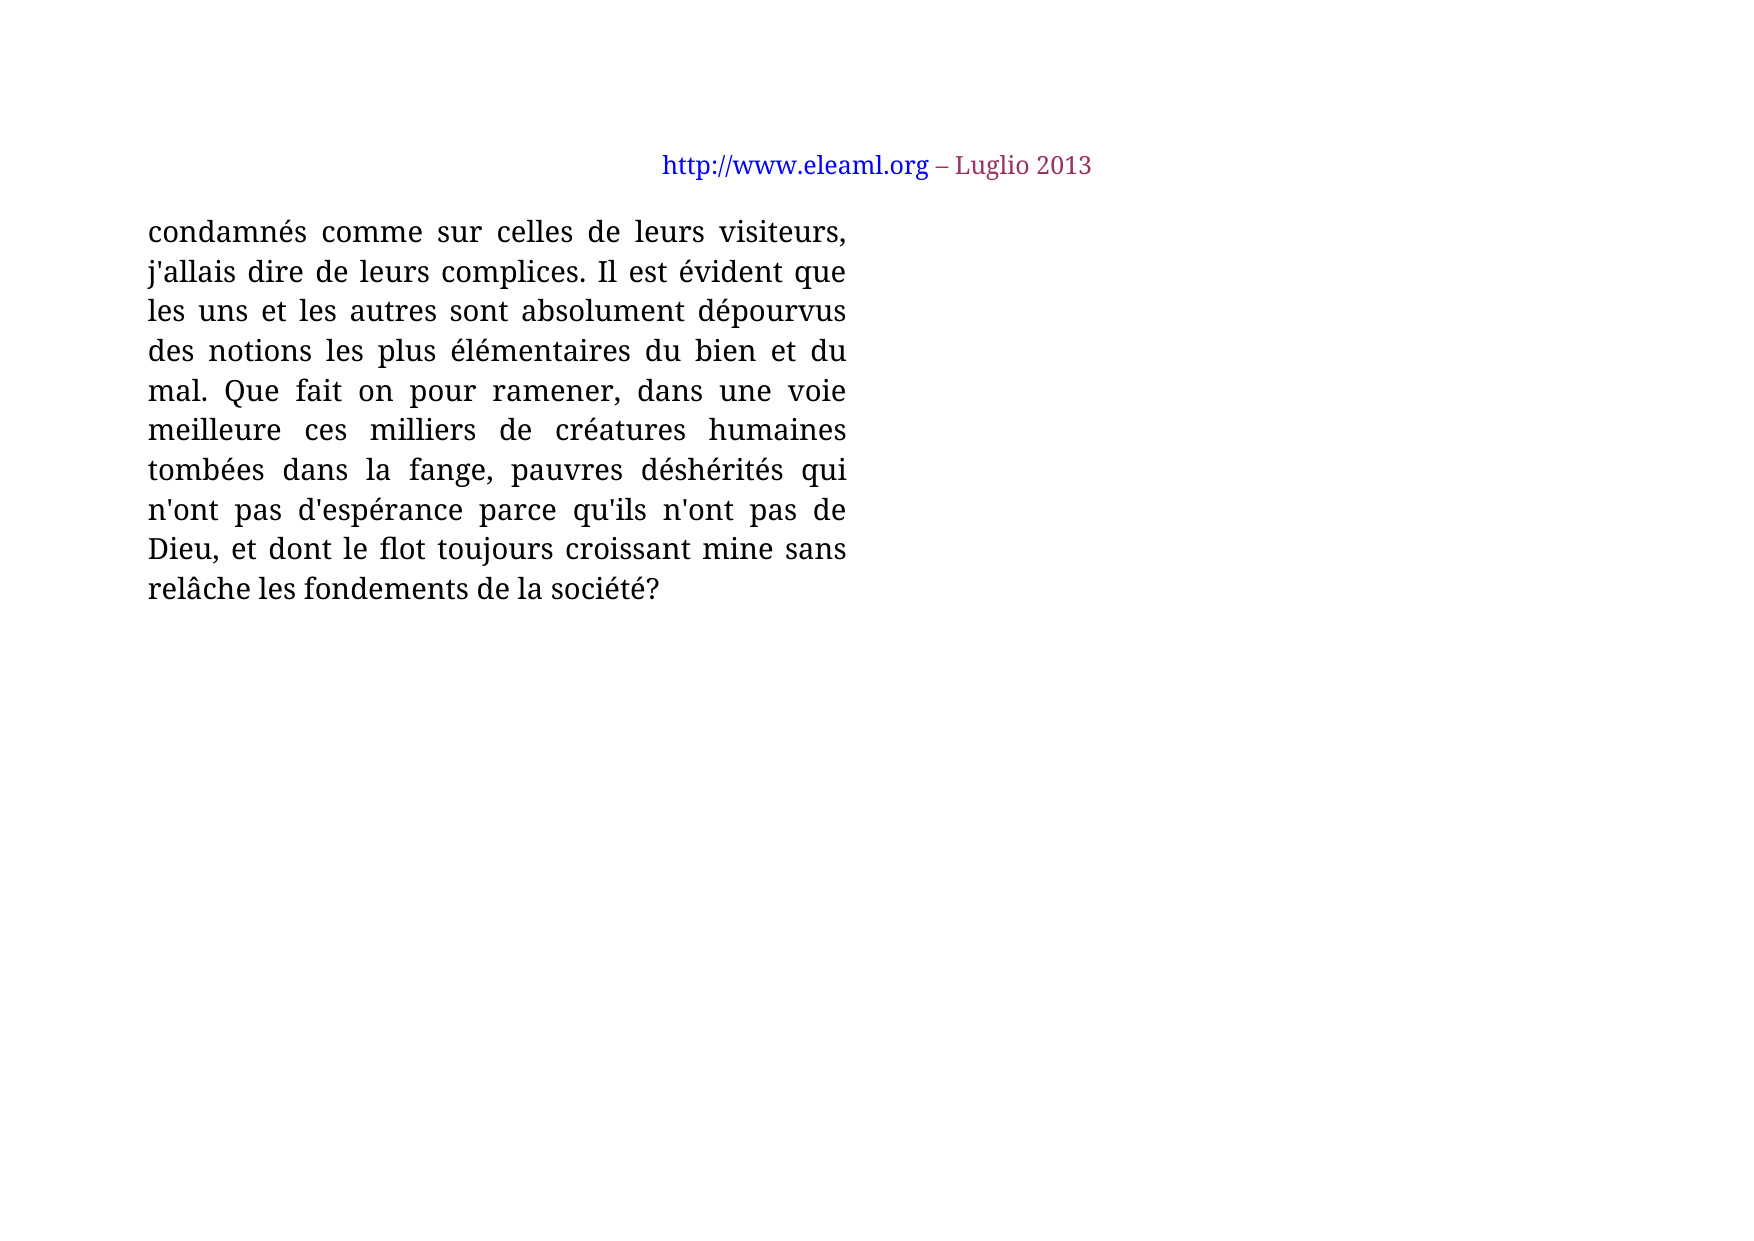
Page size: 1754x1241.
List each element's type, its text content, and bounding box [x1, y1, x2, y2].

text condamnés comme sur celles de leurs visiteurs, j'allais dire de leurs complices. Il est évident que les uns et les autres sont absolument dépourvus des notions les plus élémentaires du bien et du mal. Que fait on pour ramener, dans une voie meilleure ces milliers de créatures humaines tombées dans la fange, pauvres déshérités qui n'ont pas d'espérance parce qu'ils n'ont pas de Dieu, et dont le flot toujours croissant mine sans relâche les fondements de la société? [148, 211, 847, 608]
